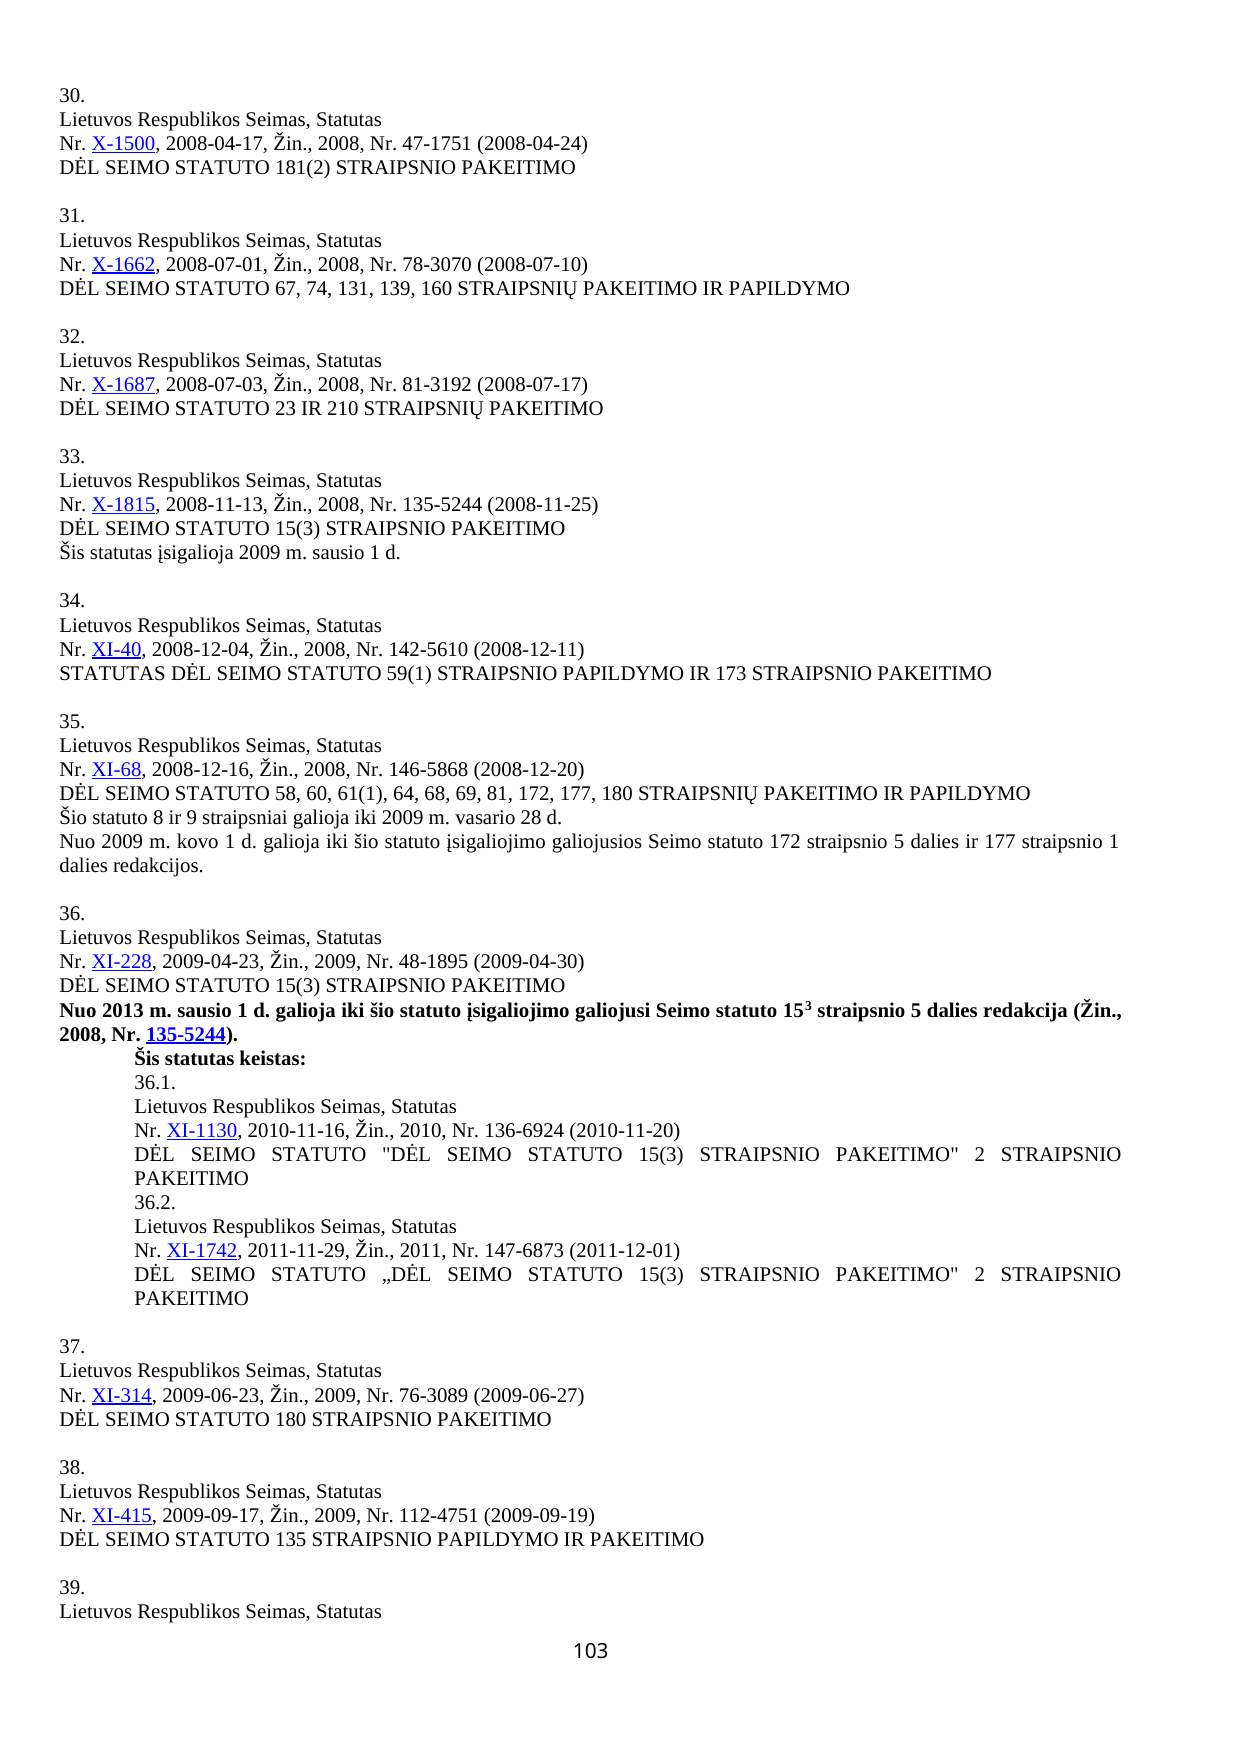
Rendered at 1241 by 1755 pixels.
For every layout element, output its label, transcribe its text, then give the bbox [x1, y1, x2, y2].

text 32. [59, 324, 1122, 348]
text Nr. XI-68, 2008-12-16, Žin., 2008, Nr. 146-5868 (2008-12-20) [59, 757, 1122, 781]
text Nr. X-1662, 2008-07-01, Žin., 2008, Nr. 78-3070 (2008-07-10) [59, 252, 1122, 276]
text DĖL SEIMO STATUTO 58, 60, 61(1), 64, 68, 69, 81, 172, 177, 180 STRAIPSNIŲ PAKEITIMO IR PAPILDYMO [59, 781, 1122, 805]
text Lietuvos Respublikos Seimas, Statutas [59, 227, 1122, 252]
text Lietuvos Respublikos Seimas, Statutas [59, 1214, 1122, 1238]
text 34. [59, 588, 1122, 612]
text DĖL SEIMO STATUTO "DĖL SEIMO STATUTO 15(3) STRAIPSNIO PAKEITIMO" 2 STRAIPSNIO PAKEITIMO [134, 1142, 1122, 1190]
text Šio statuto 8 ir 9 straipsniai galioja iki 2009 m. vasario 28 d. [59, 805, 1122, 829]
text DĖL SEIMO STATUTO 67, 74, 131, 139, 160 STRAIPSNIŲ PAKEITIMO IR PAPILDYMO [59, 276, 1122, 300]
text Lietuvos Respublikos Seimas, Statutas [59, 612, 1122, 637]
text Nr. X-1815, 2008-11-13, Žin., 2008, Nr. 135-5244 (2008-11-25) [59, 492, 1122, 516]
text 37. [59, 1334, 1122, 1358]
text Nuo 2009 m. kovo 1 d. galioja iki šio statuto įsigaliojimo galiojusios Seimo statuto 172 straipsnio 5 dalies ir 177 straipsnio 1 dalies redakcijos. [59, 829, 1122, 877]
text 31. [59, 203, 1122, 227]
text Nr. XI-40, 2008-12-04, Žin., 2008, Nr. 142-5610 (2008-12-11) [59, 637, 1122, 661]
text 33. [59, 444, 1122, 468]
text Lietuvos Respublikos Seimas, Statutas [59, 1094, 1122, 1118]
text Lietuvos Respublikos Seimas, Statutas [59, 1358, 1122, 1382]
text DĖL SEIMO STATUTO 23 IR 210 STRAIPSNIŲ PAKEITIMO [59, 396, 1122, 420]
text 30. [59, 83, 1122, 107]
text Nr. X-1500, 2008-04-17, Žin., 2008, Nr. 47-1751 (2008-04-24) [59, 131, 1122, 155]
text Lietuvos Respublikos Seimas, Statutas [59, 733, 1122, 757]
text 39. [59, 1575, 1122, 1599]
text Nr. XI-1742, 2011-11-29, Žin., 2011, Nr. 147-6873 (2011-12-01) [59, 1238, 1122, 1262]
text DĖL SEIMO STATUTO 135 STRAIPSNIO PAPILDYMO IR PAKEITIMO [59, 1527, 1122, 1551]
text 38. [59, 1455, 1122, 1479]
text Nr. XI-1130, 2010-11-16, Žin., 2010, Nr. 136-6924 (2010-11-20) [59, 1118, 1122, 1142]
text 35. [59, 709, 1122, 733]
text Lietuvos Respublikos Seimas, Statutas [59, 1479, 1122, 1503]
text Nuo 2013 m. sausio 1 d. galioja iki šio statuto įsigaliojimo galiojusi Seimo statuto 153 straipsnio 5 dalies redakcija (Žin., 2008, Nr. 135-5244). [59, 997, 1122, 1046]
text Lietuvos Respublikos Seimas, Statutas [59, 107, 1122, 131]
text Lietuvos Respublikos Seimas, Statutas [59, 925, 1122, 949]
text Šis statutas įsigalioja 2009 m. sausio 1 d. [59, 540, 1123, 564]
text 36.1. [59, 1070, 1122, 1094]
text DĖL SEIMO STATUTO 15(3) STRAIPSNIO PAKEITIMO [59, 516, 1122, 540]
text DĖL SEIMO STATUTO 181(2) STRAIPSNIO PAKEITIMO [59, 155, 1122, 179]
text Šis statutas keistas: [59, 1046, 1122, 1070]
text Lietuvos Respublikos Seimas, Statutas [59, 1599, 1122, 1623]
text DĖL SEIMO STATUTO 180 STRAIPSNIO PAKEITIMO [59, 1407, 1122, 1431]
text STATUTAS DĖL SEIMO STATUTO 59(1) STRAIPSNIO PAPILDYMO IR 173 STRAIPSNIO PAKEITIMO [59, 661, 1122, 685]
text 36. [59, 901, 1122, 925]
text Nr. X-1687, 2008-07-03, Žin., 2008, Nr. 81-3192 (2008-07-17) [59, 372, 1122, 396]
text Lietuvos Respublikos Seimas, Statutas [59, 468, 1122, 492]
text Nr. XI-415, 2009-09-17, Žin., 2009, Nr. 112-4751 (2009-09-19) [59, 1503, 1122, 1527]
text DĖL SEIMO STATUTO „DĖL SEIMO STATUTO 15(3) STRAIPSNIO PAKEITIMO" 2 STRAIPSNIO PAKEITIMO [134, 1262, 1122, 1310]
text 36.2. [59, 1190, 1122, 1214]
text Nr. XI-314, 2009-06-23, Žin., 2009, Nr. 76-3089 (2009-06-27) [59, 1382, 1122, 1407]
text Lietuvos Respublikos Seimas, Statutas [59, 348, 1122, 372]
text Nr. XI-228, 2009-04-23, Žin., 2009, Nr. 48-1895 (2009-04-30) [59, 949, 1122, 973]
text DĖL SEIMO STATUTO 15(3) STRAIPSNIO PAKEITIMO [59, 973, 1122, 997]
